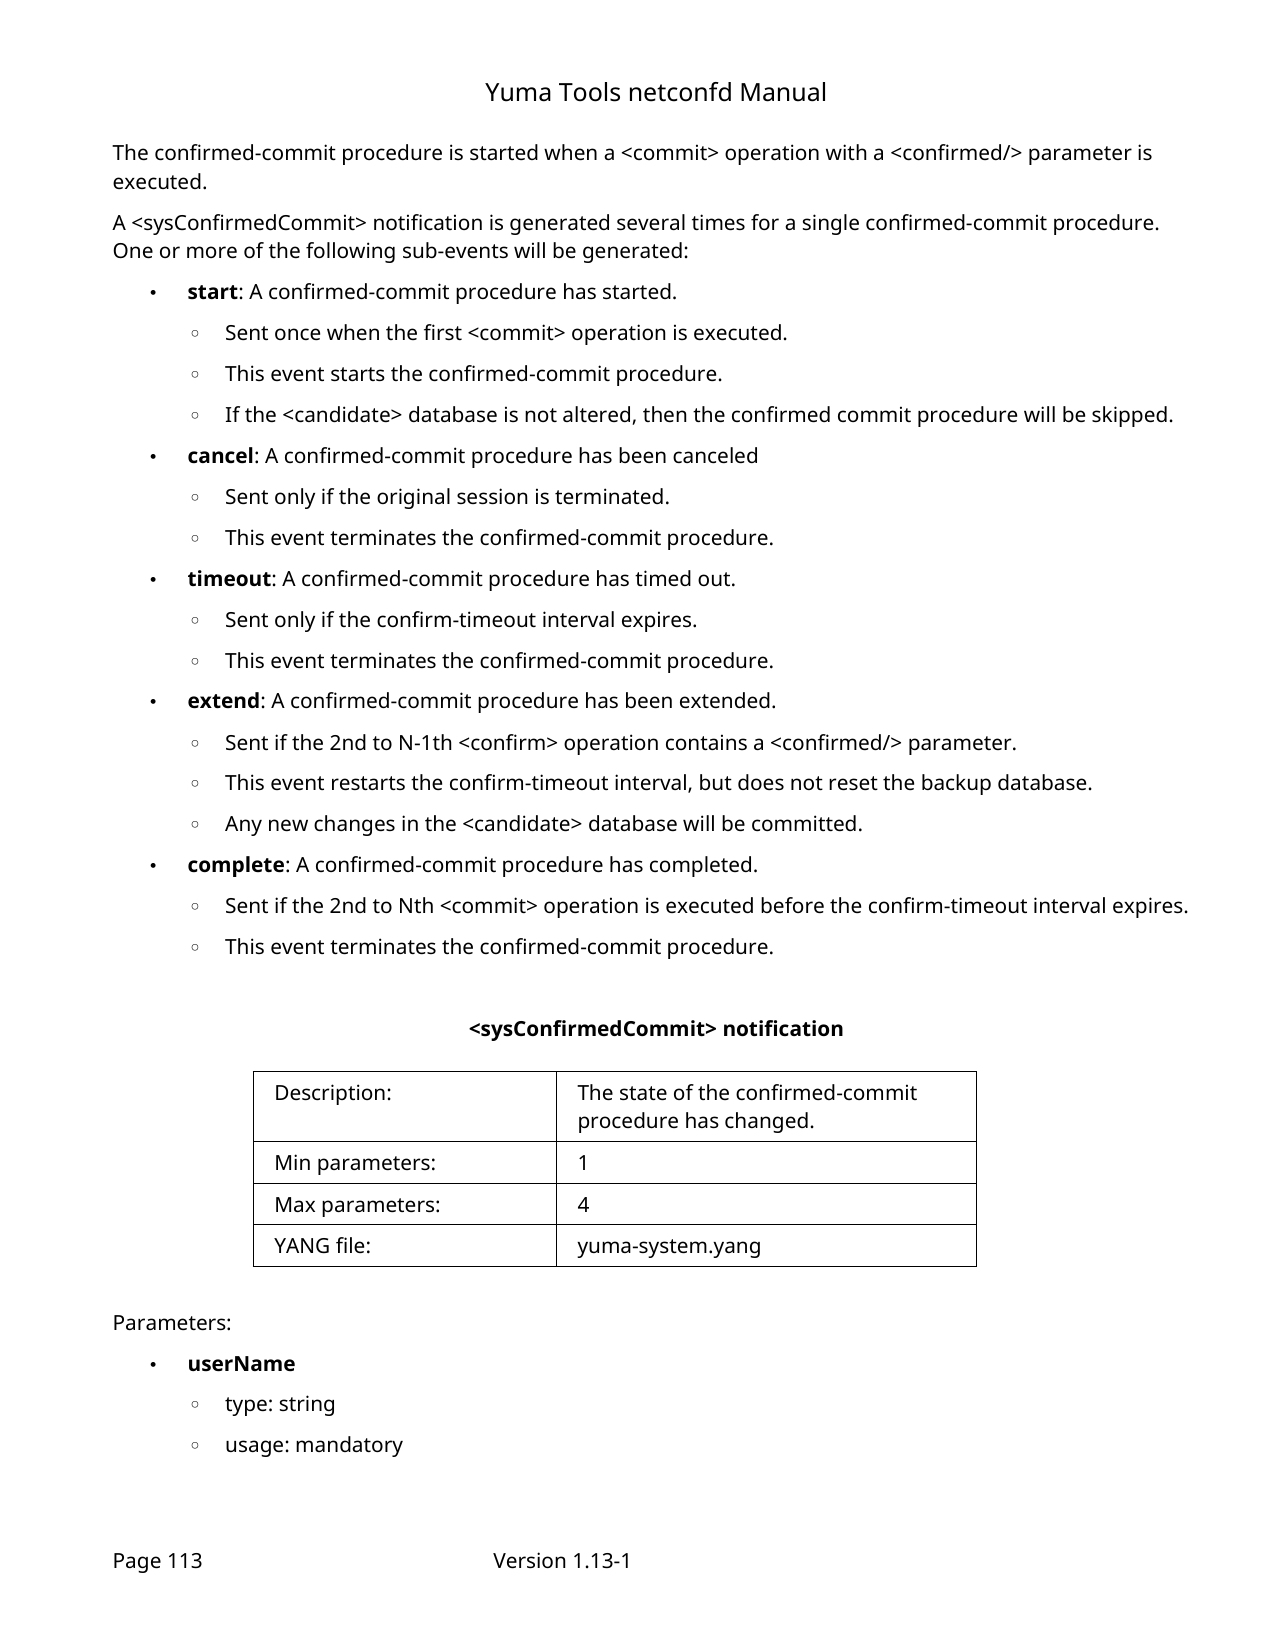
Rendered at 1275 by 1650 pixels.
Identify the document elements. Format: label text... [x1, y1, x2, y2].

list Sent only if the original session is terminated. [187, 482, 1200, 510]
table_cell 1 [557, 1142, 976, 1183]
list If the <candidate> database is not altered, then the confirmed commit procedure will be skipped. [187, 400, 1200, 428]
list start: A confirmed-commit procedure has started. [150, 277, 1200, 306]
list This event starts the confirmed-commit procedure. [187, 359, 1200, 388]
list This event terminates the confirmed-commit procedure. [187, 646, 1200, 674]
list Any new changes in the <candidate> database will be committed. [187, 809, 1200, 838]
table_cell yuma-system.yang [557, 1225, 976, 1266]
list cancel: A confirmed-commit procedure has been canceled [150, 441, 1200, 469]
table_cell Min parameters: [254, 1142, 556, 1183]
list This event terminates the confirmed-commit procedure. [187, 932, 1200, 961]
text Parameters: [112, 1308, 1200, 1336]
list type: string [187, 1389, 1200, 1418]
list Sent only if the confirm-timeout interval expires. [187, 605, 1200, 633]
list complete: A confirmed-commit procedure has completed. [150, 850, 1200, 879]
list usage: mandatory [187, 1431, 1200, 1459]
table_cell Max parameters: [254, 1184, 556, 1224]
list Sent once when the first <commit> operation is executed. [187, 318, 1200, 347]
list Sent if the 2nd to Nth <commit> operation is executed before the confirm-timeout interval expires. [187, 891, 1200, 920]
table_header The state of the confirmed-commit procedure has changed. [557, 1072, 976, 1141]
table_cell 4 [557, 1184, 976, 1224]
list extend: A confirmed-commit procedure has been extended. [150, 687, 1200, 715]
table_header Description: [254, 1072, 556, 1141]
text The confirmed-commit procedure is started when a <commit> operation with a <confirmed/> parameter is executed. [112, 138, 1200, 195]
list This event restarts the confirm-timeout interval, but does not reset the backup database. [187, 768, 1200, 797]
text A <sysConfirmedCommit> notification is generated several times for a single confirmed-commit procedure. One or more of the following sub-events will be generated: [112, 208, 1200, 265]
list userName [150, 1349, 1200, 1377]
list This event terminates the confirmed-commit procedure. [187, 523, 1200, 551]
list timeout: A confirmed-commit procedure has timed out. [150, 564, 1200, 592]
table_cell YANG file: [254, 1225, 556, 1266]
list Sent if the 2nd to N-1th <confirm> operation contains a <confirmed/> parameter. [187, 728, 1200, 756]
subtitle <sysConfirmedCommit> notification [127, 1014, 1185, 1043]
